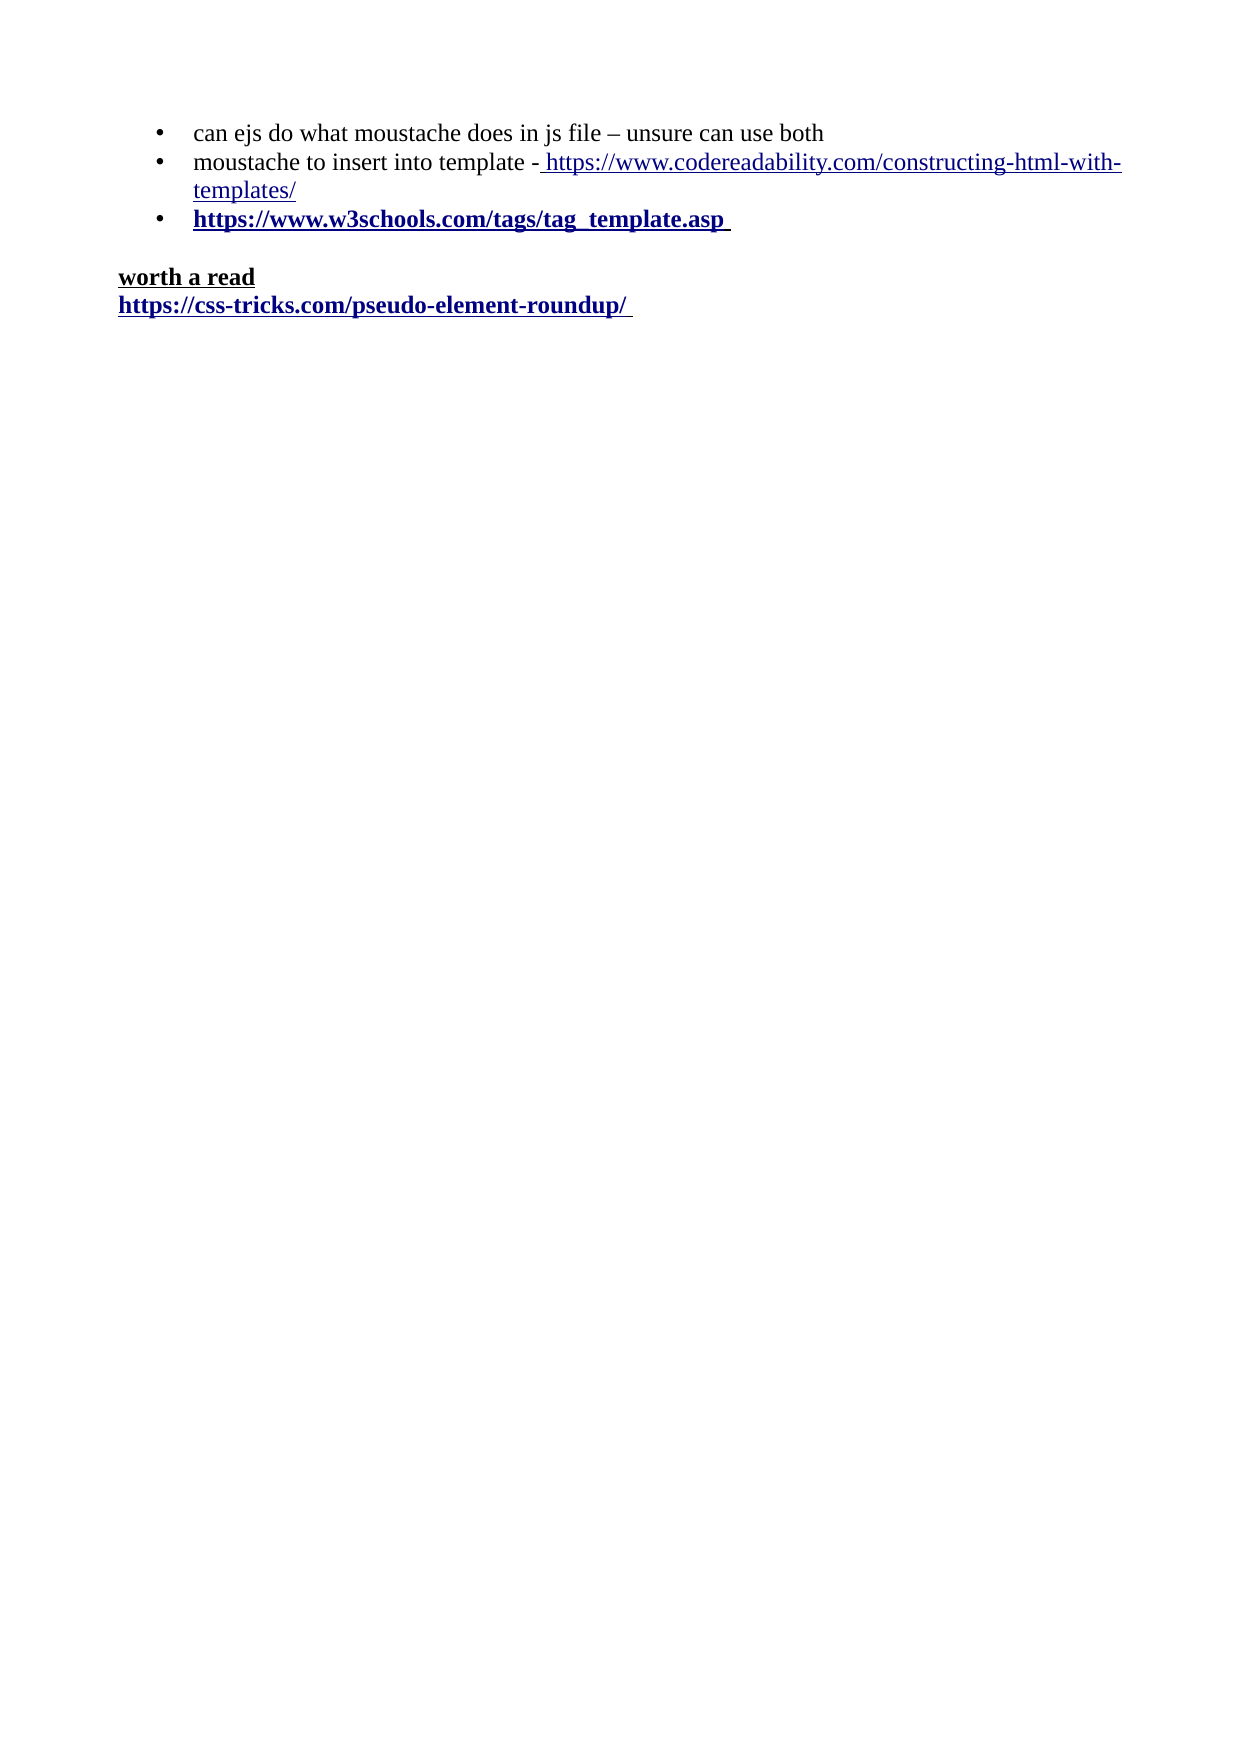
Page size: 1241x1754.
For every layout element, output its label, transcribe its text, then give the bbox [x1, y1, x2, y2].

list can ejs do what moustache does in js file – unsure can use both [156, 118, 1122, 147]
text worth a read [118, 262, 1122, 291]
text https://css-tricks.com/pseudo-element-roundup/ [118, 291, 1122, 319]
list moustache to insert into template - https://www.codereadability.com/constructing-html-with-templates/ [156, 147, 1122, 204]
list https://www.w3schools.com/tags/tag_template.asp [156, 204, 1122, 233]
